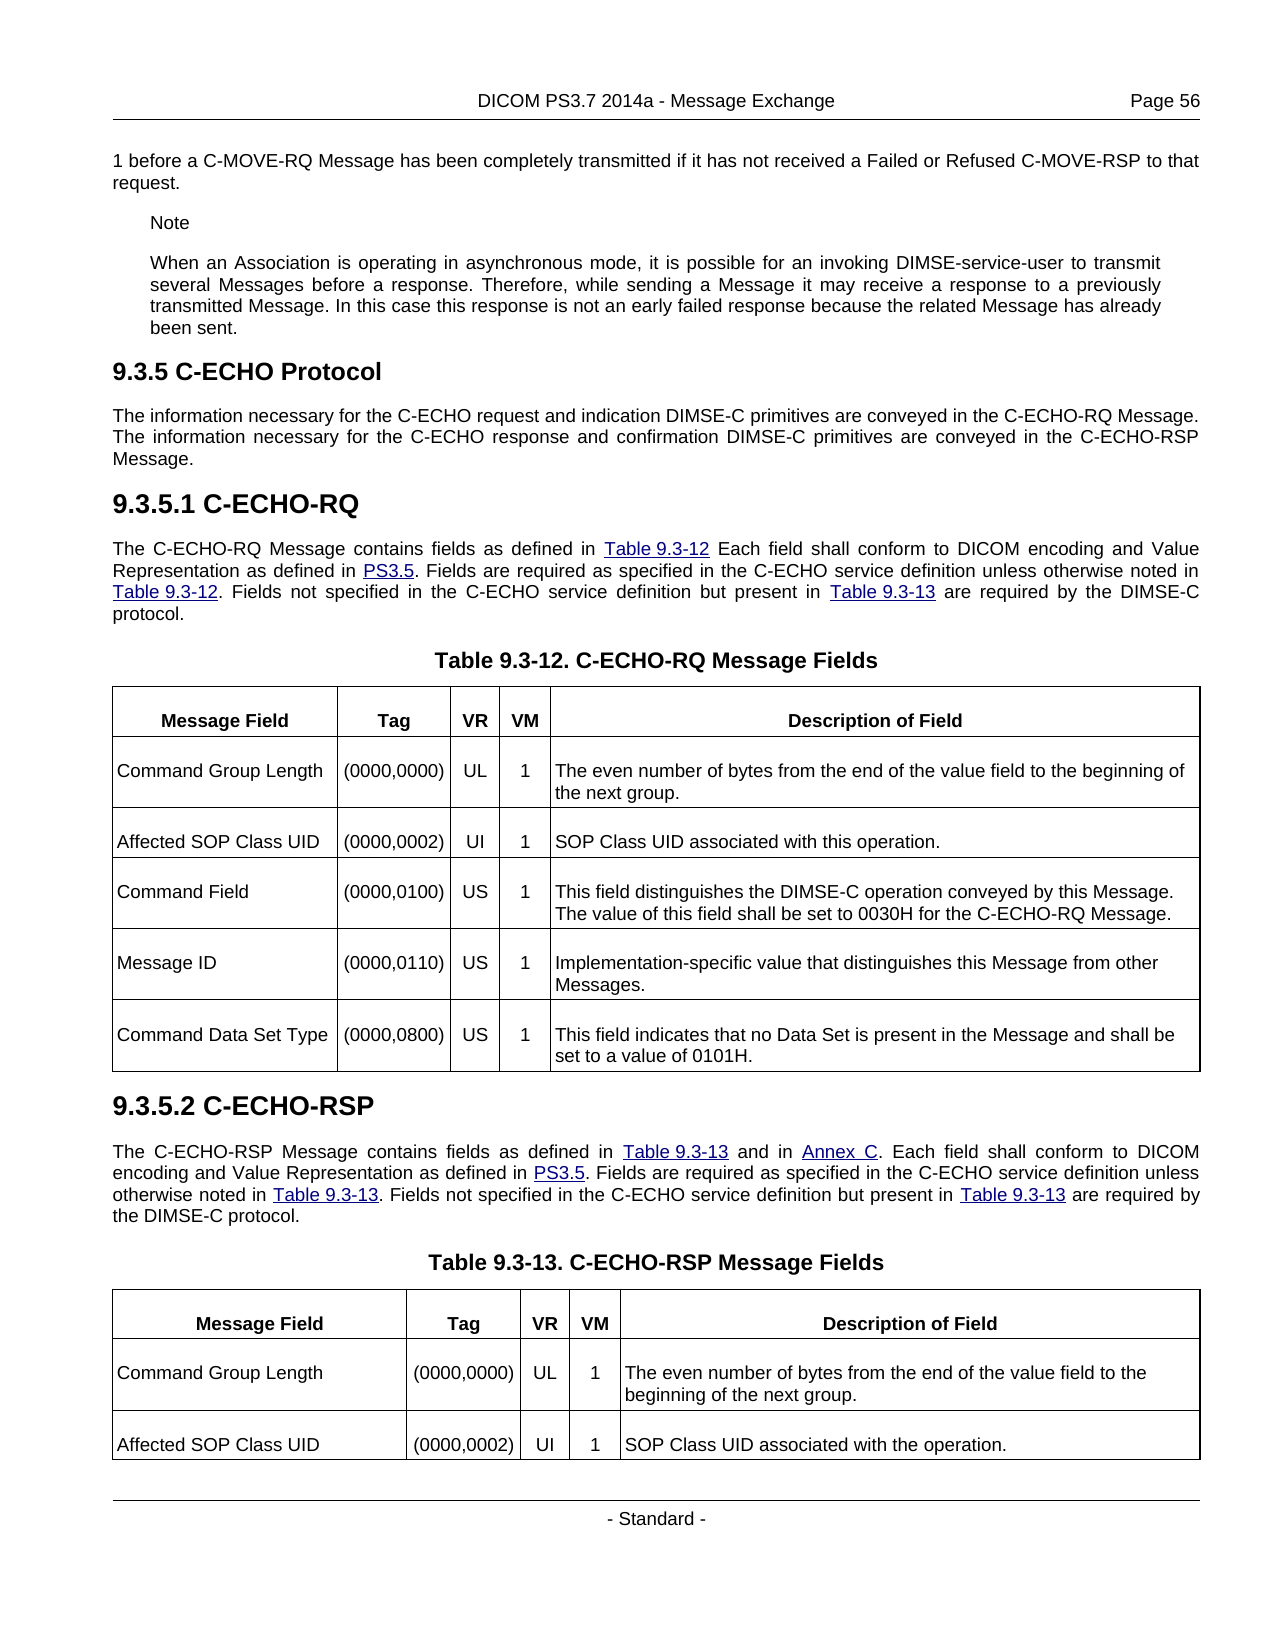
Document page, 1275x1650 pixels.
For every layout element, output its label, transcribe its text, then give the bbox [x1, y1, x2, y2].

table_header VR [451, 687, 499, 736]
table_header Message Field [113, 1290, 406, 1338]
text Note [150, 212, 1162, 233]
table_cell 1 [570, 1411, 620, 1459]
table_cell (0000,0800) [338, 1000, 450, 1071]
table_cell (0000,0000) [407, 1339, 520, 1409]
table_header Message Field [113, 687, 337, 736]
table_cell UI [451, 808, 499, 857]
table_cell (0000,0110) [338, 929, 450, 999]
table_cell US [451, 929, 499, 999]
table_cell US [451, 858, 499, 928]
table_cell (0000,0000) [338, 737, 450, 807]
text 1 before a C-MOVE-RQ Message has been completely transmitted if it has not received a Failed or Refused C-MOVE-RSP to that request. [112, 150, 1200, 193]
text The C-ECHO-RQ Message contains fields as defined in Table 9.3-12 Each field shall conform to DICOM encoding and Value Representation as defined in PS3.5. Fields are required as specified in the C-ECHO service definition unless otherwise noted in Table 9.3-12. Fields not specified in the C-ECHO service definition but present in Table 9.3-13 are required by the DIMSE-C protocol. [112, 538, 1200, 624]
table_cell 1 [500, 858, 550, 928]
table_cell US [451, 1000, 499, 1071]
table_cell (0000,0002) [407, 1411, 520, 1459]
table_cell The even number of bytes from the end of the value field to the beginning of the next group. [551, 737, 1199, 807]
table_cell Affected SOP Class UID [113, 808, 337, 857]
table_cell 1 [500, 929, 550, 999]
table_header Tag [338, 687, 450, 736]
table_cell This field indicates that no Data Set is present in the Message and shall be set to a value of 0101H. [551, 1000, 1199, 1071]
text 9.3.5.2 C-ECHO-RSP [112, 1090, 1200, 1122]
table_cell Message ID [113, 929, 337, 999]
table_cell Command Field [113, 858, 337, 928]
table_header Description of Field [621, 1290, 1199, 1338]
table_cell (0000,0002) [338, 808, 450, 857]
table_cell UI [521, 1411, 569, 1459]
table_cell Implementation-specific value that distinguishes this Message from other Messages. [551, 929, 1199, 999]
text 9.3.5 C-ECHO Protocol [112, 357, 1200, 386]
table_cell 1 [500, 737, 550, 807]
table_cell SOP Class UID associated with the operation. [621, 1411, 1199, 1459]
text The information necessary for the C-ECHO request and indication DIMSE-C primitives are conveyed in the C-ECHO-RQ Message. The information necessary for the C-ECHO response and confirmation DIMSE-C primitives are conveyed in the C-ECHO-RSP Message. [112, 405, 1200, 469]
table_cell Affected SOP Class UID [113, 1411, 406, 1459]
table_header VM [500, 687, 550, 736]
table_header VR [521, 1290, 569, 1338]
text The C-ECHO-RSP Message contains fields as defined in Table 9.3-13 and in Annex C. Each field shall conform to DICOM encoding and Value Representation as defined in PS3.5. Fields are required as specified in the C-ECHO service definition unless otherwise noted in Table 9.3-13. Fields not specified in the C-ECHO service definition but present in Table 9.3-13 are required by the DIMSE-C protocol. [112, 1140, 1200, 1227]
table_header Description of Field [551, 687, 1199, 736]
text 9.3.5.1 C-ECHO-RQ [112, 488, 1200, 519]
table_cell The even number of bytes from the end of the value field to the beginning of the next group. [621, 1339, 1199, 1409]
table_cell UL [451, 737, 499, 807]
table_cell Command Data Set Type [113, 1000, 337, 1071]
table_cell (0000,0100) [338, 858, 450, 928]
table_cell Command Group Length [113, 1339, 406, 1409]
text Table 9.3-13. C-ECHO-RSP Message Fields [112, 1249, 1200, 1275]
table_cell UL [521, 1339, 569, 1409]
table_cell 1 [500, 808, 550, 857]
table_cell This field distinguishes the DIMSE‑C operation conveyed by this Message. The value of this field shall be set to 0030H for the C-ECHO-RQ Message. [551, 858, 1199, 928]
table_header VM [570, 1290, 620, 1338]
table_cell 1 [570, 1339, 620, 1409]
table_cell 1 [500, 1000, 550, 1071]
text Table 9.3-12. C-ECHO-RQ Message Fields [112, 647, 1200, 673]
text When an Association is operating in asynchronous mode, it is possible for an invoking DIMSE-service-user to transmit several Messages before a response. Therefore, while sending a Message it may receive a response to a previously transmitted Message. In this case this response is not an early failed response because the related Message has already been sent. [150, 252, 1162, 338]
table_header Tag [407, 1290, 520, 1338]
table_cell Command Group Length [113, 737, 337, 807]
table_cell SOP Class UID associated with this operation. [551, 808, 1199, 857]
